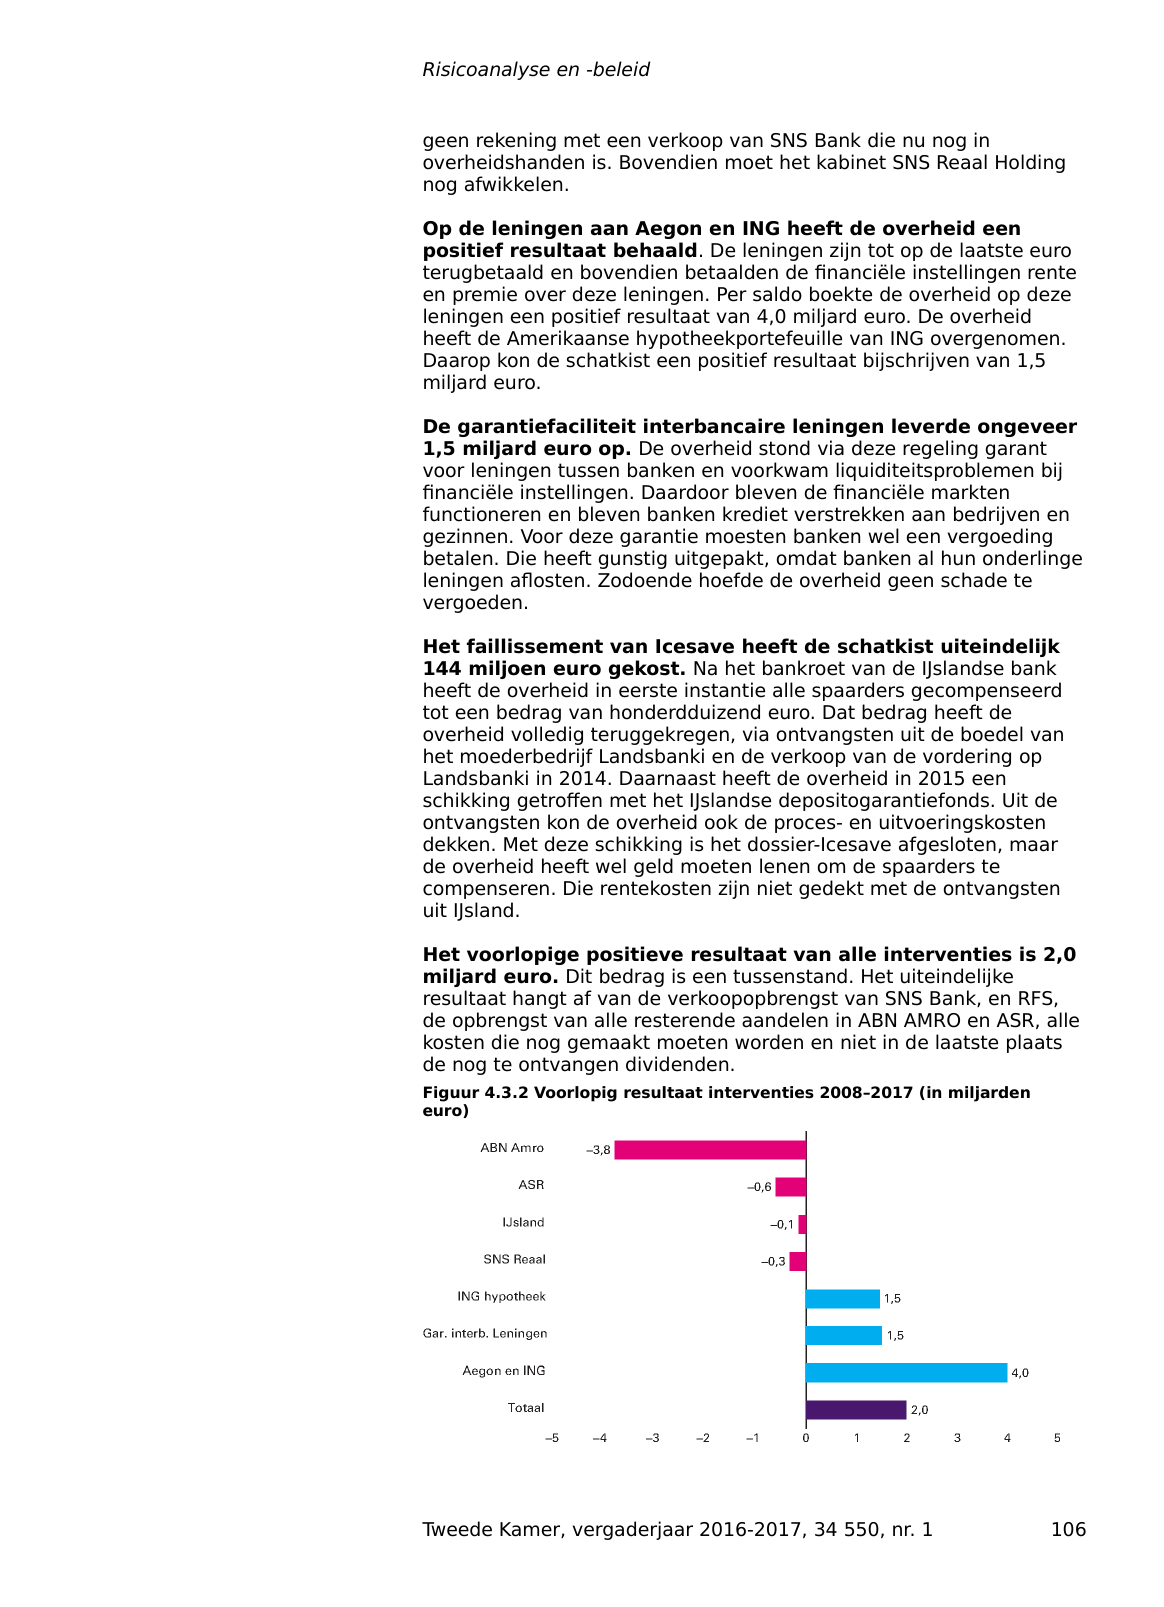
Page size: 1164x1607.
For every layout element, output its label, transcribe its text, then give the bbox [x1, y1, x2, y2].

text geen rekening met een verkoop van SNS Bank die nu nog in overheidshanden is. Bovendien moet het kabinet SNS Reaal Holding nog afwikkelen. [422, 130, 1087, 196]
text Het faillissement van Icesave heeft de schatkist uiteindelijk 144 miljoen euro gekost. Na het bankroet van de IJslandse bank heeft de overheid in eerste instantie alle spaarders gecompenseerd tot een bedrag van honderdduizend euro. Dat bedrag heeft de overheid volledig teruggekregen, via ontvangsten uit de boedel van het moederbedrijf Landsbanki en de verkoop van de vordering op Landsbanki in 2014. Daarnaast heeft de overheid in 2015 een schikking getroffen met het IJslandse depositogarantiefonds. Uit de ontvangsten kon de overheid ook de proces- en uitvoeringskosten dekken. Met deze schikking is het dossier-Icesave afgesloten, maar de overheid heeft wel geld moeten lenen om de spaarders te compenseren. Die rentekosten zijn niet gedekt met de ontvangsten uit IJsland. [422, 636, 1087, 922]
picture [422, 1131, 1060, 1445]
text Figuur 4.3.2 Voorlopig resultaat interventies 2008–2017 (in miljarden euro) [422, 1084, 1060, 1120]
text De garantiefaciliteit interbancaire leningen leverde ongeveer 1,5 miljard euro op. De overheid stond via deze regeling garant voor leningen tussen banken en voorkwam liquiditeitsproblemen bij financiële instellingen. Daardoor bleven de financiële markten functioneren en bleven banken krediet verstrekken aan bedrijven en gezinnen. Voor deze garantie moesten banken wel een vergoeding betalen. Die heeft gunstig uitgepakt, omdat banken al hun onderlinge leningen aflosten. Zodoende hoefde de overheid geen schade te vergoeden. [422, 416, 1087, 614]
text Op de leningen aan Aegon en ING heeft de overheid een positief resultaat behaald. De leningen zijn tot op de laatste euro terugbetaald en bovendien betaalden de financiële instellingen rente en premie over deze leningen. Per saldo boekte de overheid op deze leningen een positief resultaat van 4,0 miljard euro. De overheid heeft de Amerikaanse hypotheekportefeuille van ING overgenomen. Daarop kon de schatkist een positief resultaat bijschrijven van 1,5 miljard euro. [422, 218, 1087, 394]
text Het voorlopige positieve resultaat van alle interventies is 2,0 miljard euro. Dit bedrag is een tussenstand. Het uiteindelijke resultaat hangt af van de verkoopopbrengst van SNS Bank, en RFS, de opbrengst van alle resterende aandelen in ABN AMRO en ASR, alle kosten die nog gemaakt moeten worden en niet in de laatste plaats de nog te ontvangen dividenden. [422, 944, 1087, 1076]
